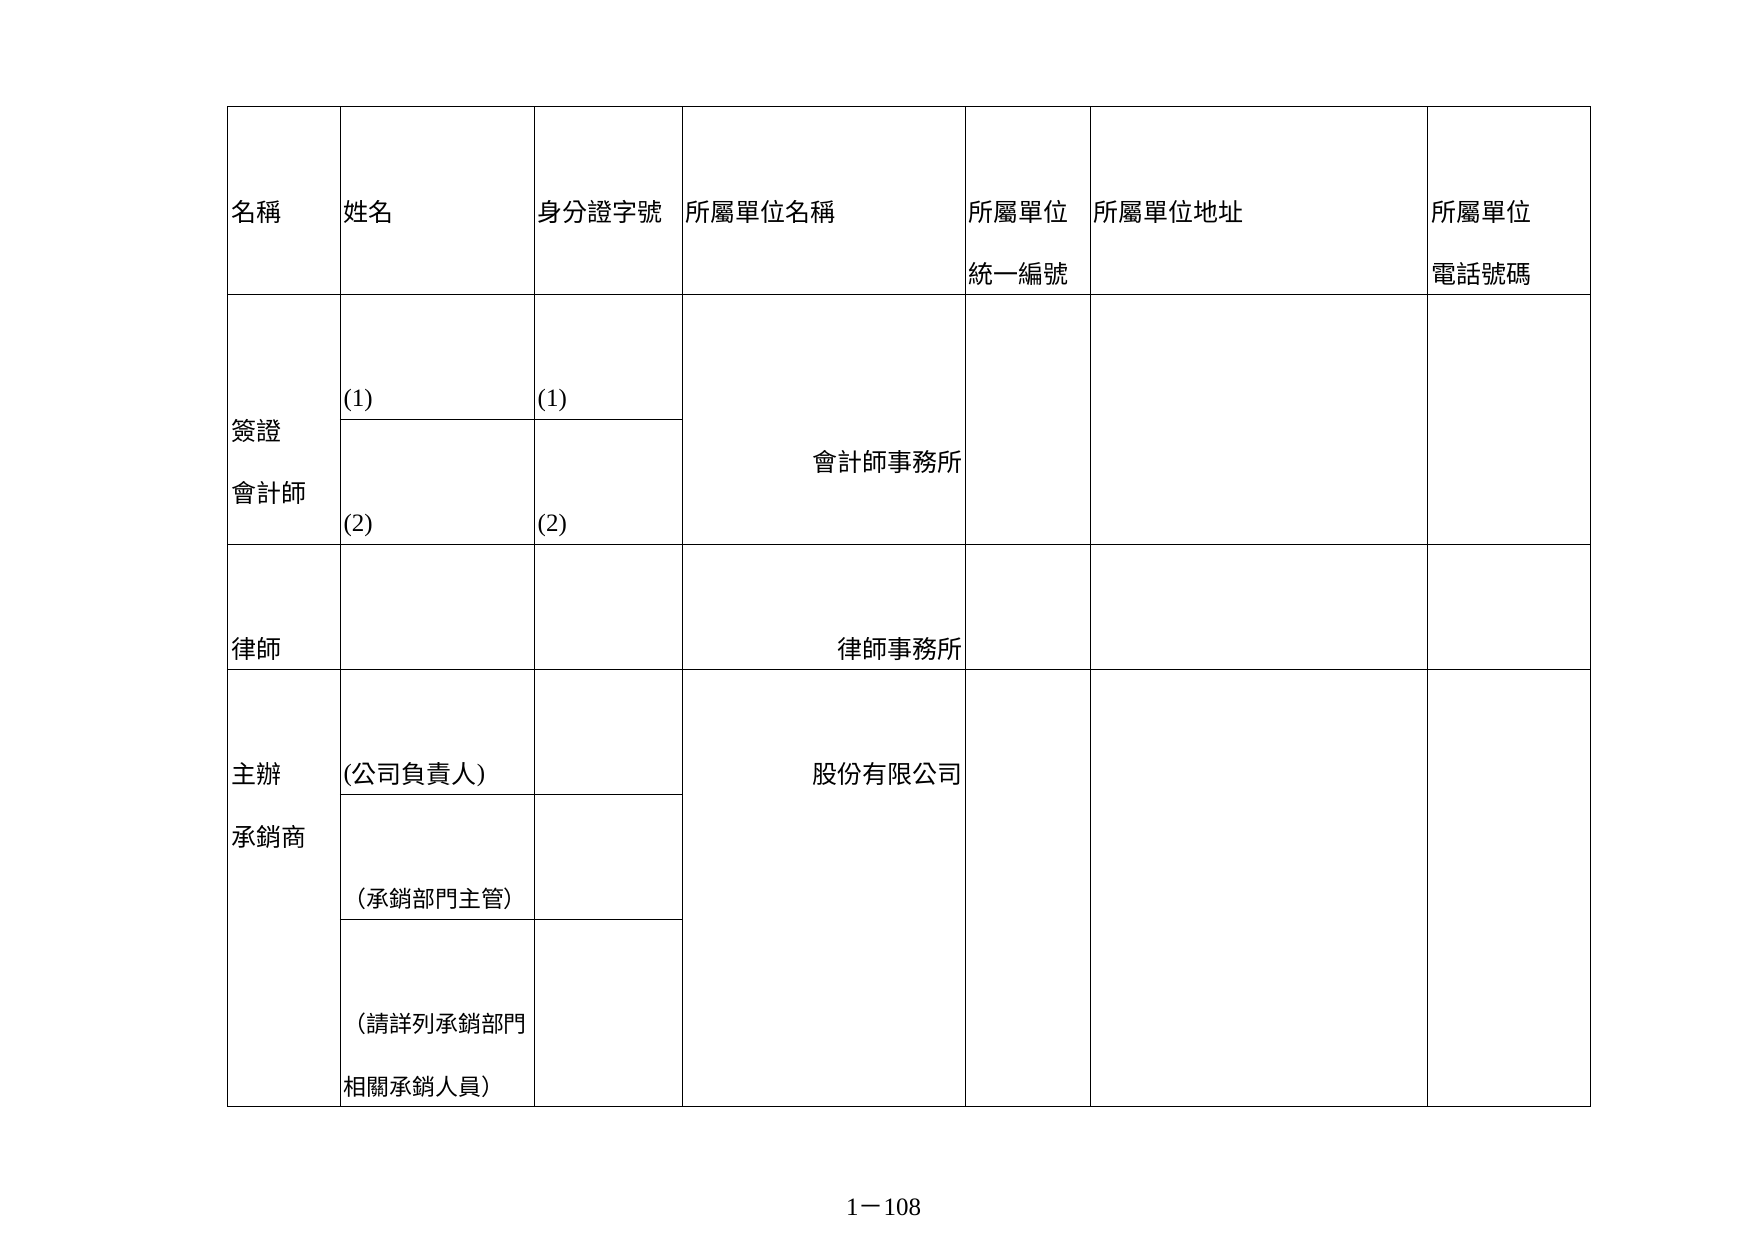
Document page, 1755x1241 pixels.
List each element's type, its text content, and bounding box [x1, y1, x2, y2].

table_header 所屬單位統一編號 [966, 107, 1090, 294]
table_header 身分證字號 [535, 107, 682, 294]
table_cell (1) [535, 295, 682, 419]
table_cell 簽證 會計師 [228, 295, 340, 544]
table_cell 主辦 承銷商 [228, 670, 340, 1106]
table_cell [1598, 433, 1660, 564]
table_cell 股份有限公司 [683, 670, 965, 1106]
table_header 所屬單位地址 [1091, 107, 1427, 294]
table_header 所屬單位名稱 [683, 107, 965, 294]
table_cell （承銷部門主管） [341, 795, 534, 919]
table_cell [1091, 295, 1427, 544]
table_cell [1428, 545, 1590, 669]
table_cell [535, 920, 682, 1106]
table_cell (2) [535, 420, 682, 544]
table_cell (公司負責人) [341, 670, 534, 794]
table_header 姓名 [341, 107, 534, 294]
table_cell [535, 545, 682, 669]
table_cell [966, 545, 1090, 669]
table_cell [966, 295, 1090, 544]
table_cell [535, 795, 682, 919]
table_cell 會計師事務所 [683, 295, 965, 544]
table_cell [966, 670, 1090, 1106]
table_header 名稱 [228, 107, 340, 294]
table_cell [535, 670, 682, 794]
table_cell [1428, 670, 1590, 1106]
table_cell (1) [341, 295, 534, 419]
table_cell [341, 545, 534, 669]
table_cell [1428, 295, 1590, 544]
table_cell (2) [341, 420, 534, 544]
table_header 所屬單位 電話號碼 [1428, 107, 1590, 294]
table_cell 律師事務所 [683, 545, 965, 669]
table_cell [1091, 545, 1427, 669]
table_cell 律師 [228, 545, 340, 669]
table_cell （請詳列承銷部門 相關承銷人員） [341, 920, 534, 1106]
table_cell [1091, 670, 1427, 1106]
